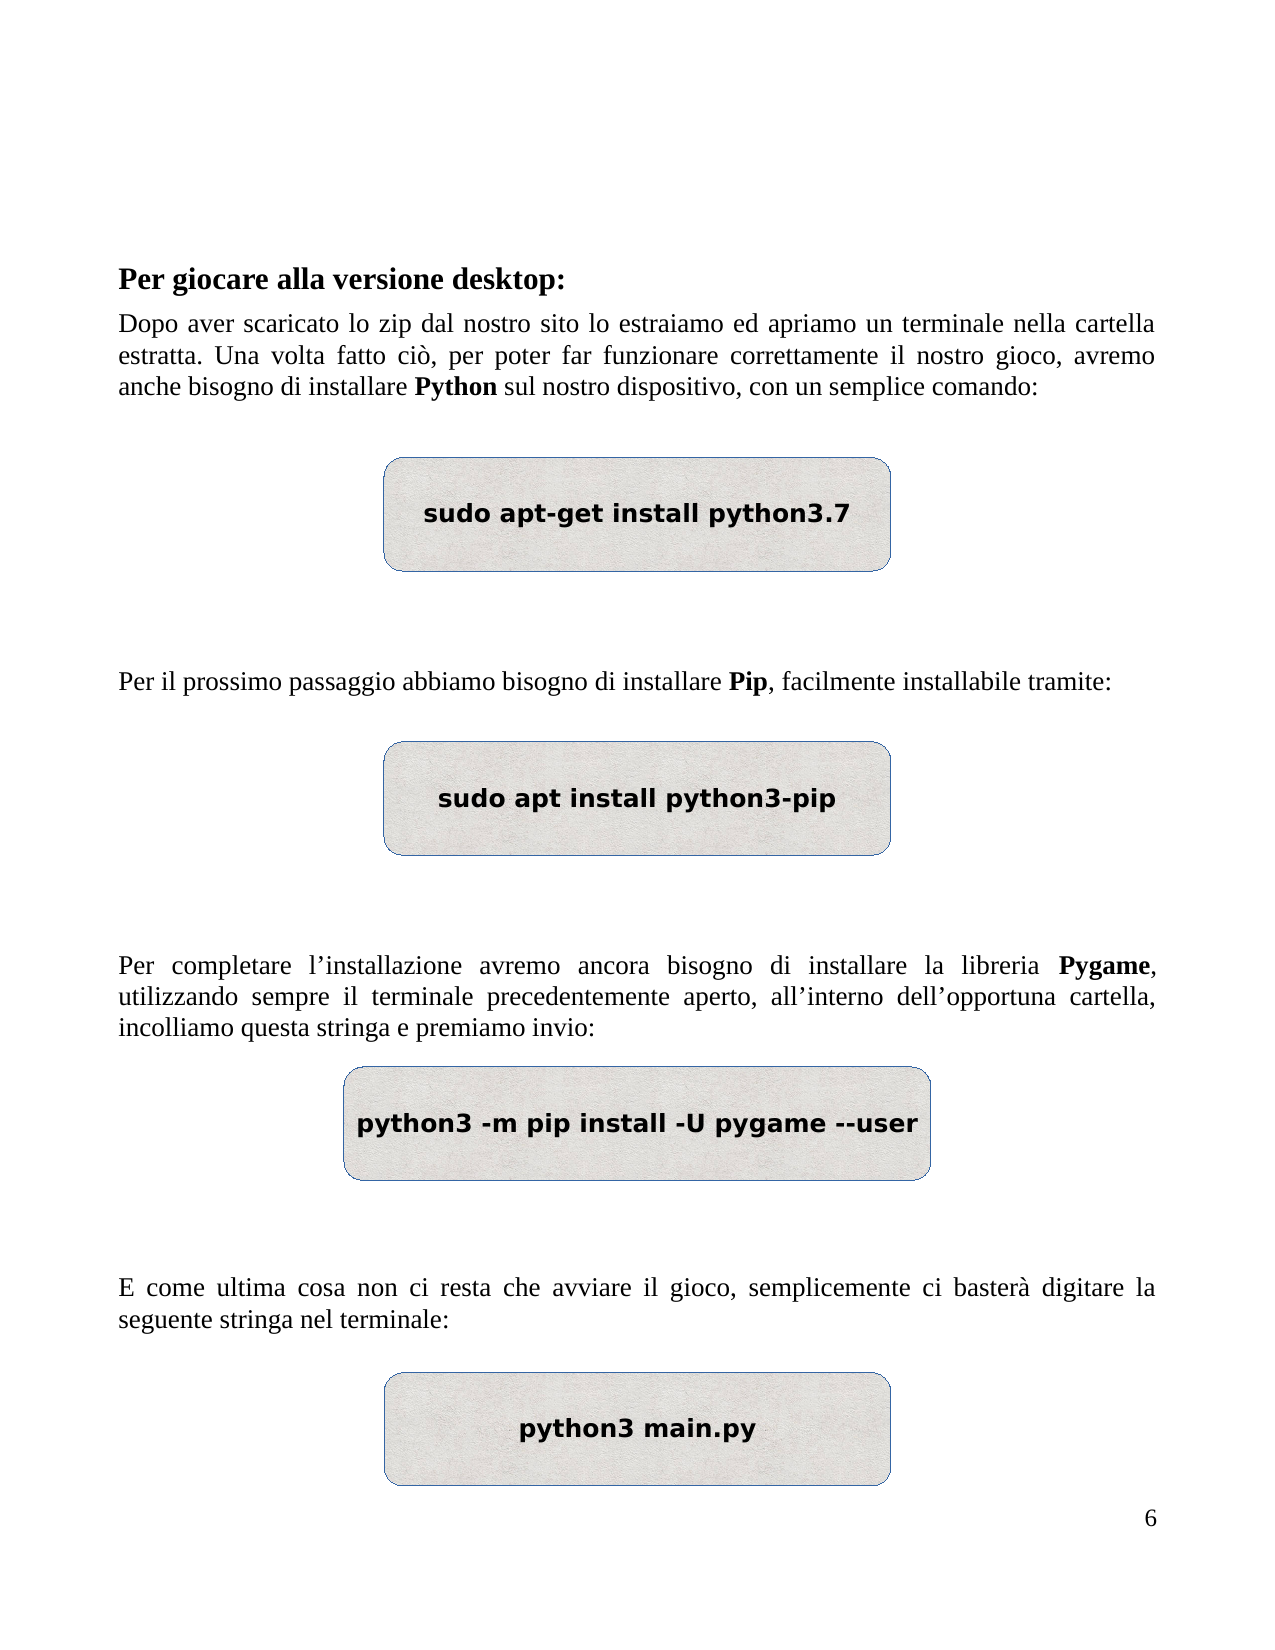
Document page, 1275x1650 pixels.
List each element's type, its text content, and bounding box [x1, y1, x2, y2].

picture [385, 1372, 890, 1485]
text Dopo aver scaricato lo zip dal nostro sito lo estraiamo ed apriamo un terminale nella cartella estratta. Una volta fatto ciò, per poter far funzionare correttamente il nostro gioco, avremo anche bisogno di installare Python sul nostro dispositivo, con un semplice comando: [118, 308, 1157, 401]
picture [384, 741, 890, 855]
text Per giocare alla versione desktop: [118, 260, 1157, 296]
text Per completare l’installazione avremo ancora bisogno di installare la libreria Pygame, utilizzando sempre il terminale precedentemente aperto, all’interno dell’opportuna cartella, incolliamo questa stringa e premiamo invio: [118, 949, 1157, 1042]
picture [384, 457, 890, 571]
picture [344, 1066, 930, 1180]
text Per il prossimo passaggio abbiamo bisogno di installare Pip, facilmente installabile tramite: [118, 665, 1157, 696]
text E come ultima cosa non ci resta che avviare il gioco, semplicemente ci basterà digitare la seguente stringa nel terminale: [118, 1272, 1157, 1334]
